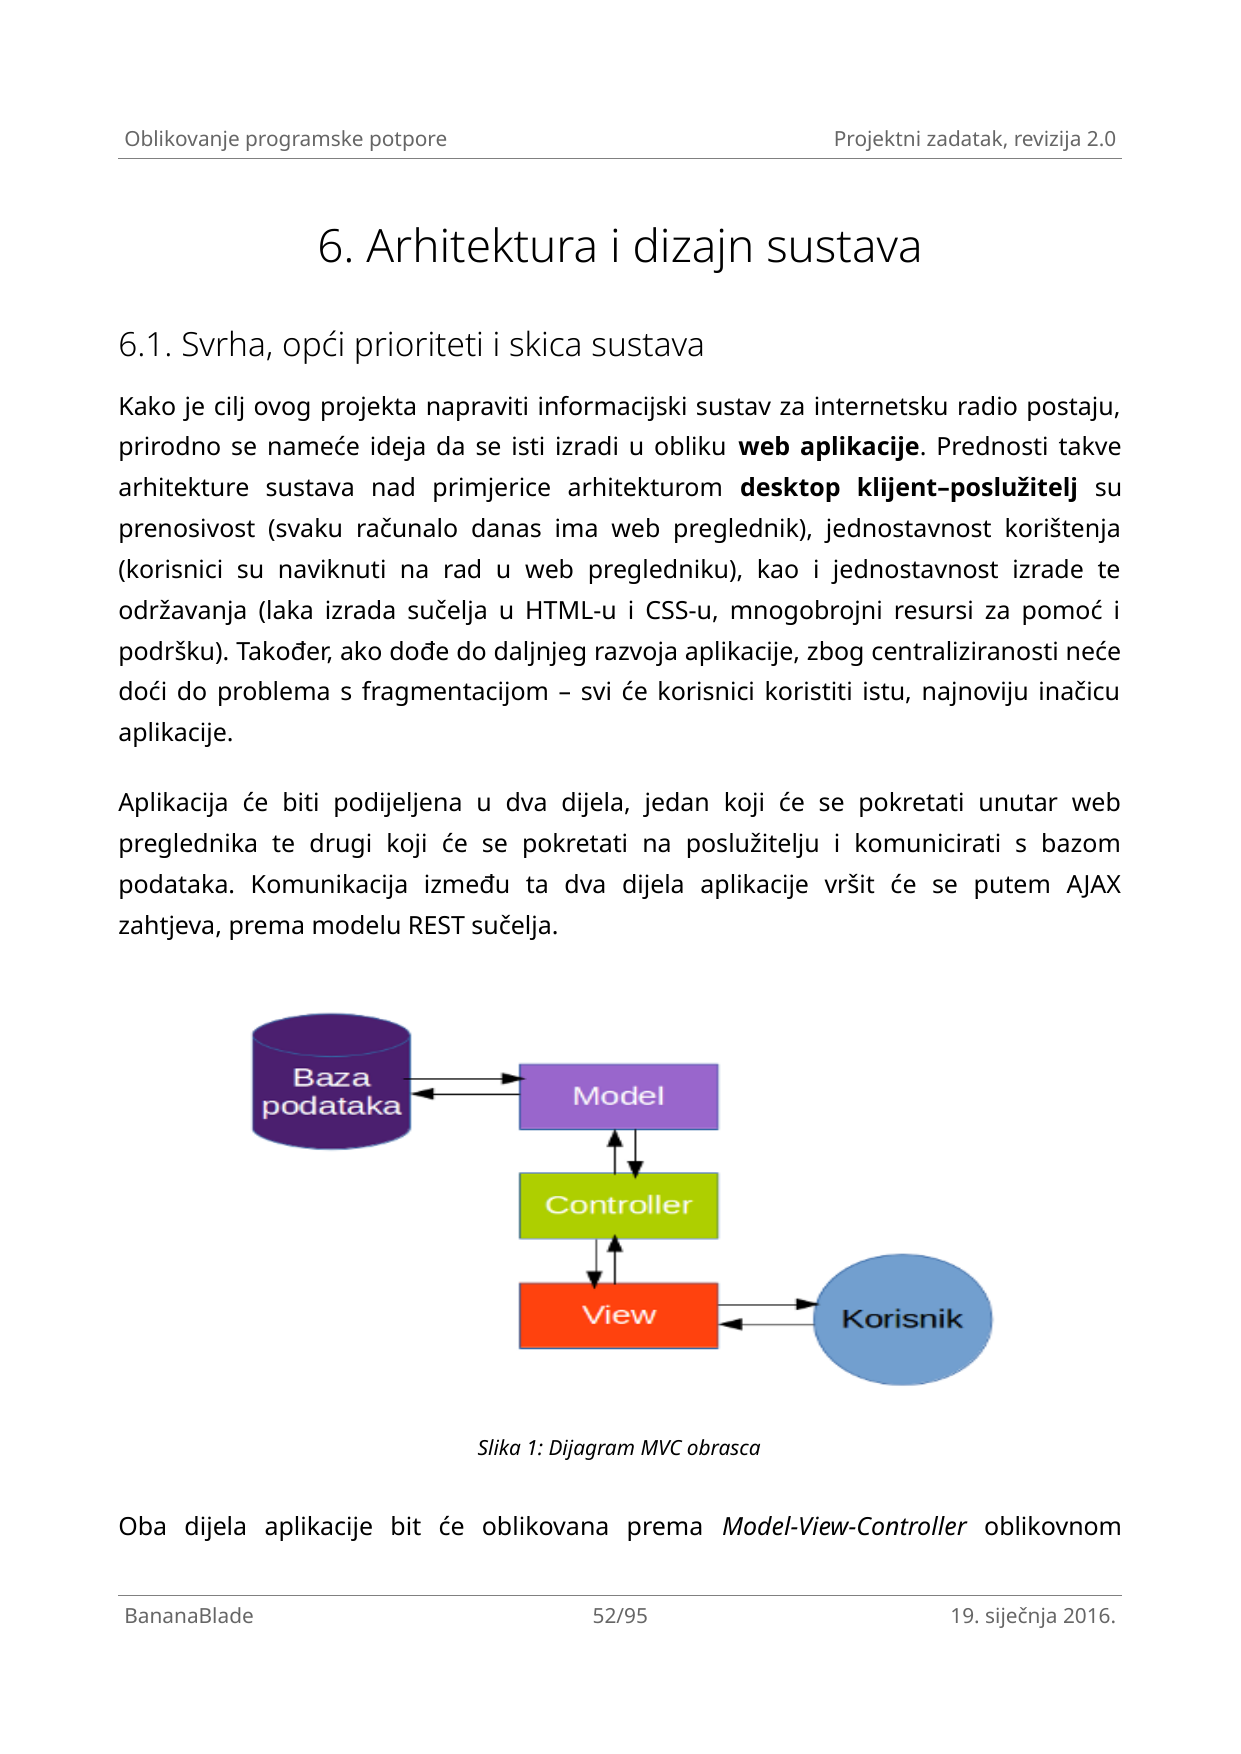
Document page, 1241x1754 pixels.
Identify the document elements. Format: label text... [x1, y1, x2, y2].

subtitle 6.1. Svrha, opći prioriteti i skica sustava [118, 321, 1122, 367]
picture [201, 990, 1039, 1428]
text Aplikacija će biti podijeljena u dva dijela, jedan koji će se pokretati unutar web preglednika te drugi koji će se pokretati na poslužitelju i komunicirati s bazom podataka. Komunikacija između ta dva dijela aplikacije vršit će se putem AJAX zahtjeva, prema modelu REST sučelja. [118, 785, 1122, 942]
subtitle 6. Arhitektura i dizajn sustava [118, 213, 1122, 275]
text Kako je cilj ovog projekta napraviti informacijski sustav za internetsku radio postaju, prirodno se nameće ideja da se isti izradi u obliku web aplikacije. Prednosti takve arhitekture sustava nad primjerice arhitekturom desktop klijent–poslužitelj su prenosivost (svaku računalo danas ima web preglednik), jednostavnost korištenja (korisnici su naviknuti na rad u web pregledniku), kao i jednostavnost izrade te održavanja (laka izrada sučelja u HTML-u i CSS-u, mnogobrojni resursi za pomoć i podršku). Također, ako dođe do daljnjeg razvoja aplikacije, zbog centraliziranosti neće doći do problema s fragmentacijom – svi će korisnici koristiti istu, najnoviju inačicu aplikacije. [118, 388, 1122, 749]
text Oba dijela aplikacije bit će oblikovana prema Model-View-Controller oblikovnom [118, 978, 1122, 1543]
text Slika 1: Dijagram MVC obrasca [221, 1428, 1019, 1461]
